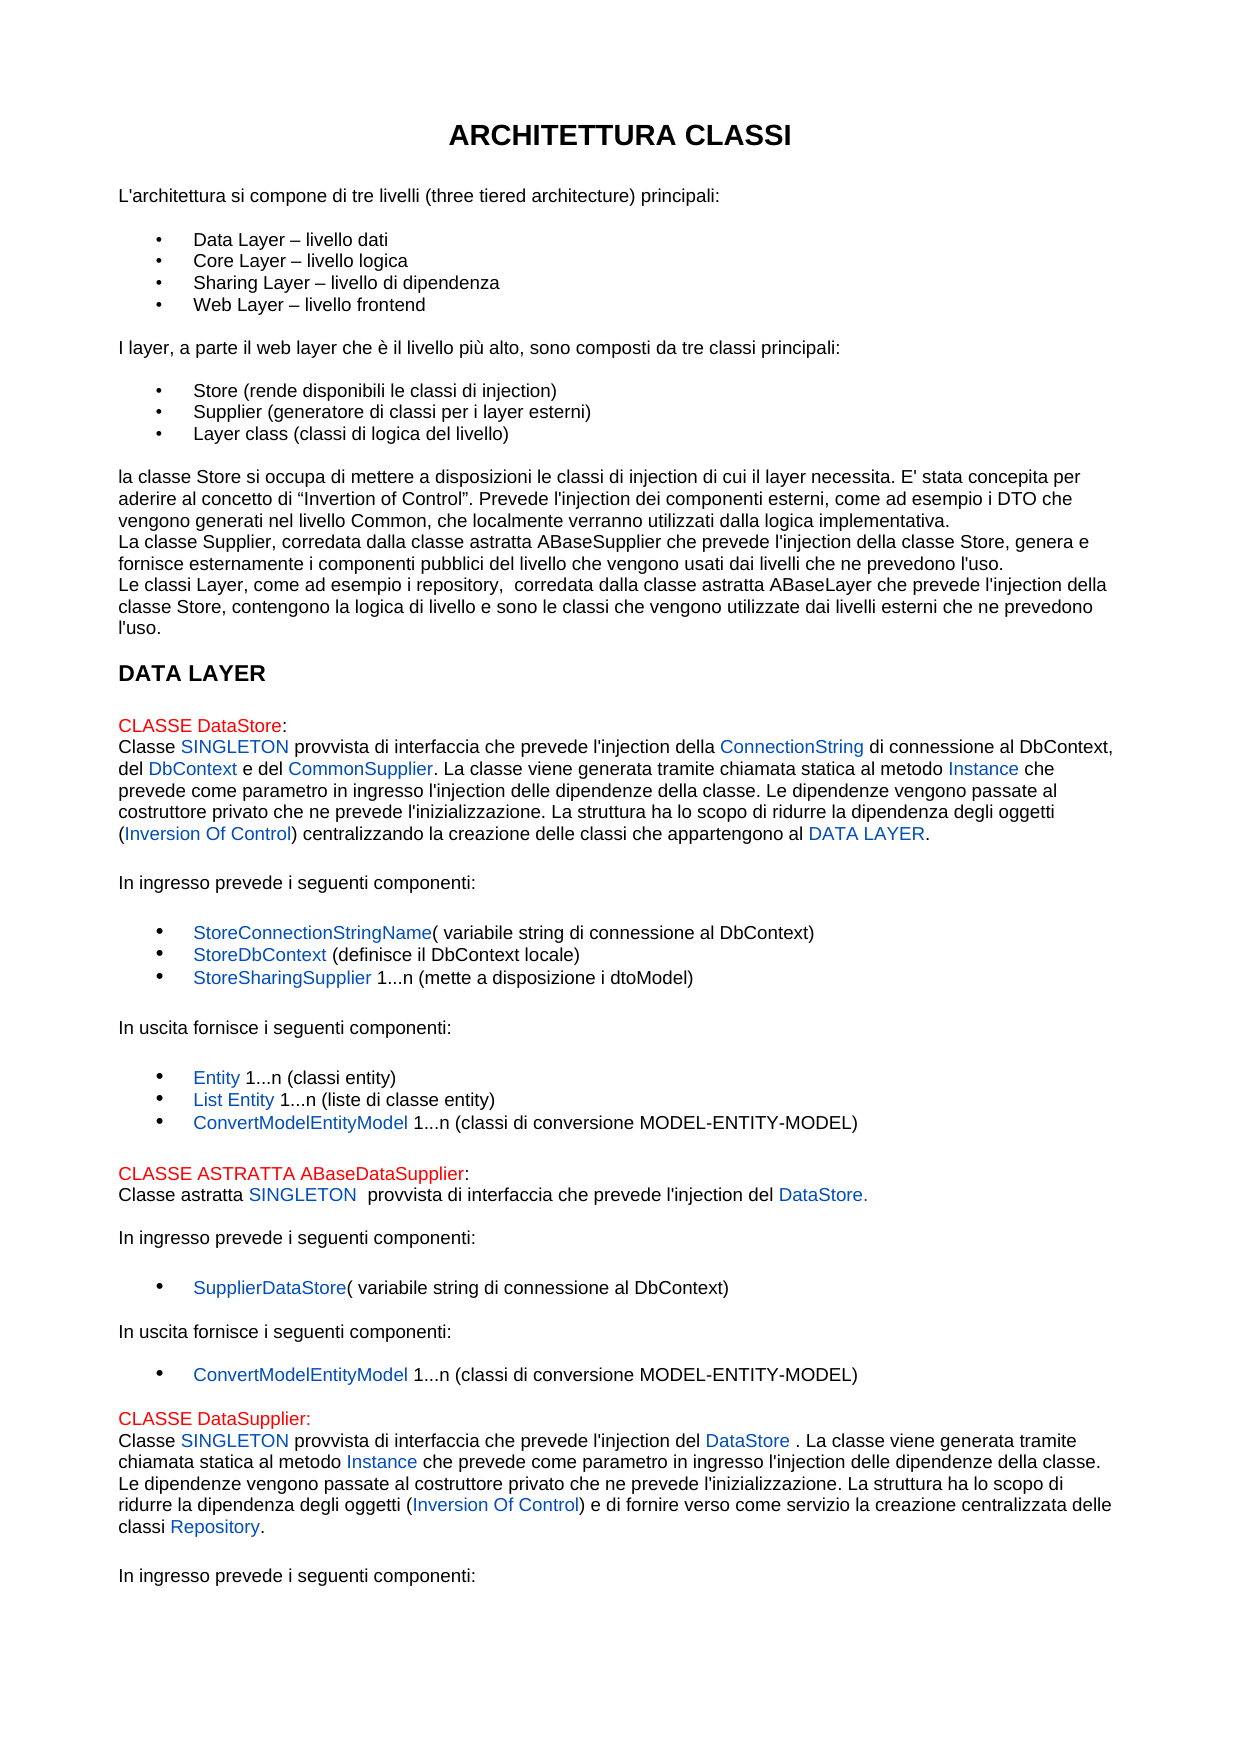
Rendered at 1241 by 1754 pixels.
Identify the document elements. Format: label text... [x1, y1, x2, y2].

list StoreDbContext (definisce il DbContext locale) [118, 944, 1122, 967]
text In ingresso prevede i seguenti componenti: [118, 1227, 1122, 1248]
text L'architettura si compone di tre livelli (three tiered architecture) principali: [118, 185, 1122, 207]
list Layer class (classi di logica del livello) [156, 423, 1122, 445]
list StoreSharingSupplier 1...n (mette a disposizione i dtoModel) [118, 967, 1122, 989]
list Sharing Layer – livello di dipendenza [156, 272, 1122, 293]
text DATA LAYER [118, 660, 1122, 687]
text In uscita fornisce i seguenti componenti: [118, 1017, 1122, 1039]
list Core Layer – livello logica [156, 250, 1122, 272]
text CLASSE DataSupplier: [118, 1408, 1122, 1429]
list SupplierDataStore( variabile string di connessione al DbContext) [118, 1277, 1122, 1299]
text ARCHITETTURA CLASSI [118, 118, 1122, 152]
text In ingresso prevede i seguenti componenti: [118, 1565, 1122, 1587]
text CLASSE DataStore: [118, 715, 1122, 736]
text Classe SINGLETON provvista di interfaccia che prevede l'injection della ConnectionString di connessione al DbContext, del DbContext e del CommonSupplier. La classe viene generata tramite chiamata statica al metodo Instance che prevede come parametro in ingresso l'injection delle dipendenze della classe. Le dipendenze vengono passate al costruttore privato che ne prevede l'inizializzazione. La struttura ha lo scopo di ridurre la dipendenza degli oggetti (Inversion Of Control) centralizzando la creazione delle classi che appartengono al DATA LAYER. [118, 736, 1122, 844]
list Web Layer – livello frontend [156, 293, 1122, 315]
list Entity 1...n (classi entity) [118, 1067, 1122, 1089]
text In ingresso prevede i seguenti componenti: [118, 872, 1122, 894]
text Classe SINGLETON provvista di interfaccia che prevede l'injection del DataStore . La classe viene generata tramite chiamata statica al metodo Instance che prevede come parametro in ingresso l'injection delle dipendenze della classe. Le dipendenze vengono passate al costruttore privato che ne prevede l'inizializzazione. La struttura ha lo scopo di ridurre la dipendenza degli oggetti (Inversion Of Control) e di fornire verso come servizio la creazione centralizzata delle classi Repository. [118, 1429, 1122, 1537]
text I layer, a parte il web layer che è il livello più alto, sono composti da tre classi principali: [118, 337, 1122, 358]
text CLASSE ASTRATTA ABaseDataSupplier: [118, 1162, 1122, 1184]
text la classe Store si occupa di mettere a disposizioni le classi di injection di cui il layer necessita. E' stata concepita per aderire al concetto di “Invertion of Control”. Prevede l'injection dei componenti esterni, come ad esempio i DTO che vengono generati nel livello Common, che localmente verranno utilizzati dalla logica implementativa. [118, 466, 1122, 531]
text Classe astratta SINGLETON provvista di interfaccia che prevede l'injection del DataStore. [118, 1184, 1122, 1205]
list Data Layer – livello dati [156, 228, 1122, 250]
list StoreConnectionStringName( variabile string di connessione al DbContext) [118, 922, 1122, 944]
text La classe Supplier, corredata dalla classe astratta ABaseSupplier che prevede l'injection della classe Store, genera e fornisce esternamente i componenti pubblici del livello che vengono usati dai livelli che ne prevedono l'uso. [118, 531, 1122, 574]
list ConvertModelEntityModel 1...n (classi di conversione MODEL-ENTITY-MODEL) [118, 1364, 1122, 1386]
text In uscita fornisce i seguenti componenti: [118, 1321, 1122, 1342]
list ConvertModelEntityModel 1...n (classi di conversione MODEL-ENTITY-MODEL) [118, 1112, 1122, 1134]
list Store (rende disponibili le classi di injection) [156, 380, 1122, 401]
list Supplier (generatore di classi per i layer esterni) [156, 401, 1122, 423]
list List Entity 1...n (liste di classe entity) [118, 1089, 1122, 1112]
text Le classi Layer, come ad esempio i repository, corredata dalla classe astratta ABaseLayer che prevede l'injection della classe Store, contengono la logica di livello e sono le classi che vengono utilizzate dai livelli esterni che ne prevedono l'uso. [118, 574, 1122, 639]
